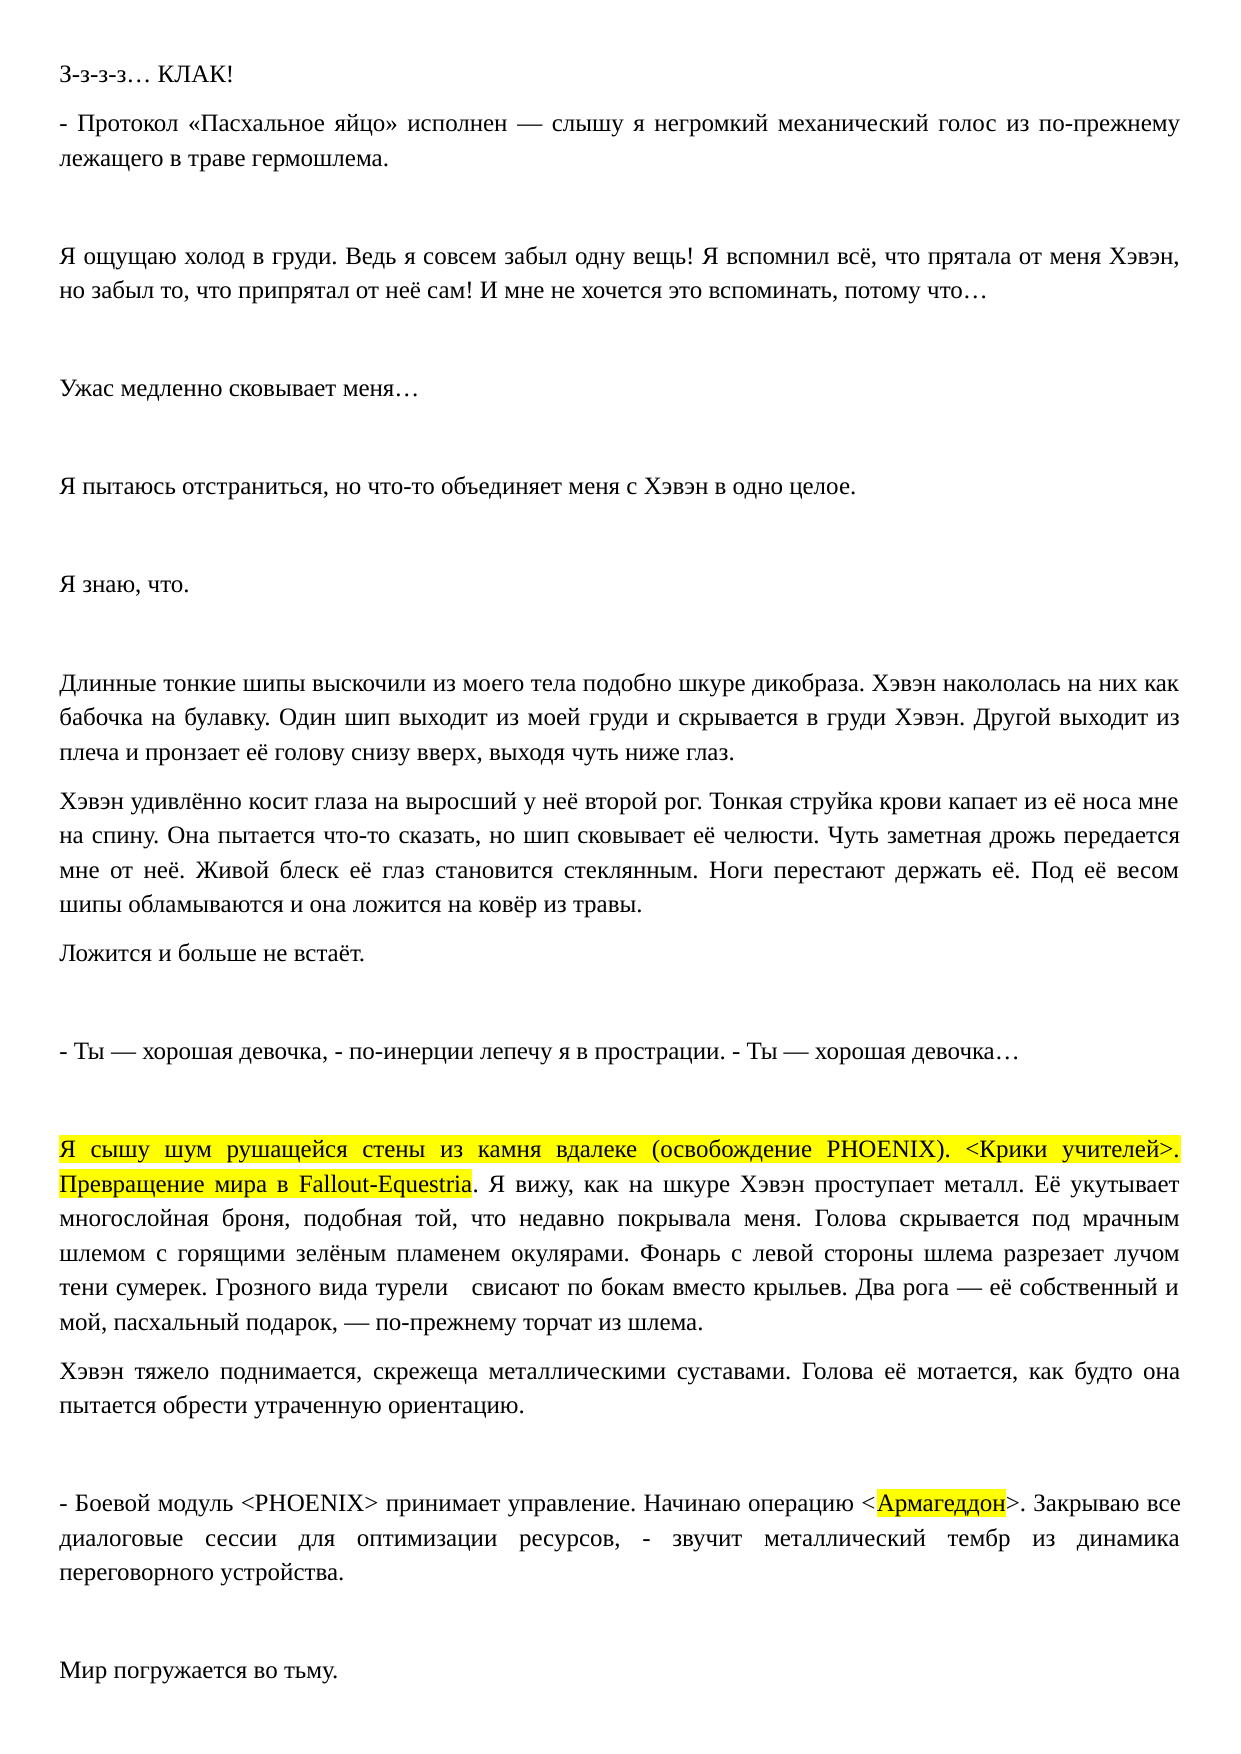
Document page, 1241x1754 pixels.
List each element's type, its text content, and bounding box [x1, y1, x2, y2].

text Я ощущаю холод в груди. Ведь я совсем забыл одну вещь! Я вспомнил всё, что прятала от меня Хэвэн, но забыл то, что припрятал от неё сам! И мне не хочется это вспоминать, потому что… [59, 241, 1181, 304]
text Ужас медленно сковывает меня… [59, 373, 1181, 402]
text - Протокол «Пасхальное яйцо» исполнен — слышу я негромкий механический голос из по-прежнему лежащего в траве гермошлема. [59, 108, 1181, 171]
text Хэвэн тяжело поднимается, скрежеща металлическими суставами. Голова её мотается, как будто она пытается обрести утраченную ориентацию. [59, 1356, 1181, 1419]
text Я пытаюсь отстраниться, но что-то объединяет меня с Хэвэн в одно целое. [59, 471, 1181, 500]
text Длинные тонкие шипы выскочили из моего тела подобно шкуре дикобраза. Хэвэн накололась на них как бабочка на булавку. Один шип выходит из моей груди и скрывается в груди Хэвэн. Другой выходит из плеча и пронзает её голову снизу вверх, выходя чуть ниже глаз. [59, 668, 1181, 765]
text - Боевой модуль <PHOENIX> принимает управление. Начинаю операцию <Армагеддон>. Закрываю все диалоговые сессии для оптимизации ресурсов, - звучит металлический тембр из динамика переговорного устройства. [59, 1488, 1181, 1586]
text З-з-з-з… КЛАК! [59, 59, 1181, 88]
text Хэвэн удивлённо косит глаза на выросший у неё второй рог. Тонкая струйка крови капает из её носа мне на спину. Она пытается что-то сказать, но шип сковывает её челюсти. Чуть заметная дрожь передается мне от неё. Живой блеск её глаз становится стеклянным. Ноги перестают держать её. Под её весом шипы обламываются и она ложится на ковёр из травы. [59, 786, 1181, 918]
text - Ты — хорошая девочка, - по-инерции лепечу я в прострации. - Ты — хорошая девочка… [59, 1036, 1181, 1065]
text Я знаю, что. [59, 569, 1181, 598]
text Мир погружается во тьму. [59, 1656, 1181, 1684]
text Я сышу шум рушащейся стены из камня вдалеке (освобождение PHOENIX). <Крики учителей>. Превращение мира в Fallout-Equestria. Я вижу, как на шкуре Хэвэн проступает металл. Её укутывает многослойная броня, подобная той, что недавно покрывала меня. Голова скрывается под мрачным шлемом с горящими зелёным пламенем окулярами. Фонарь с левой стороны шлема разрезает лучом тени сумерек. Грозного вида турели свисают по бокам вместо крыльев. Два рога — её собственный и мой, пасхальный подарок, — по-прежнему торчат из шлема. [59, 1134, 1181, 1336]
text Ложится и больше не встаёт. [59, 938, 1181, 967]
